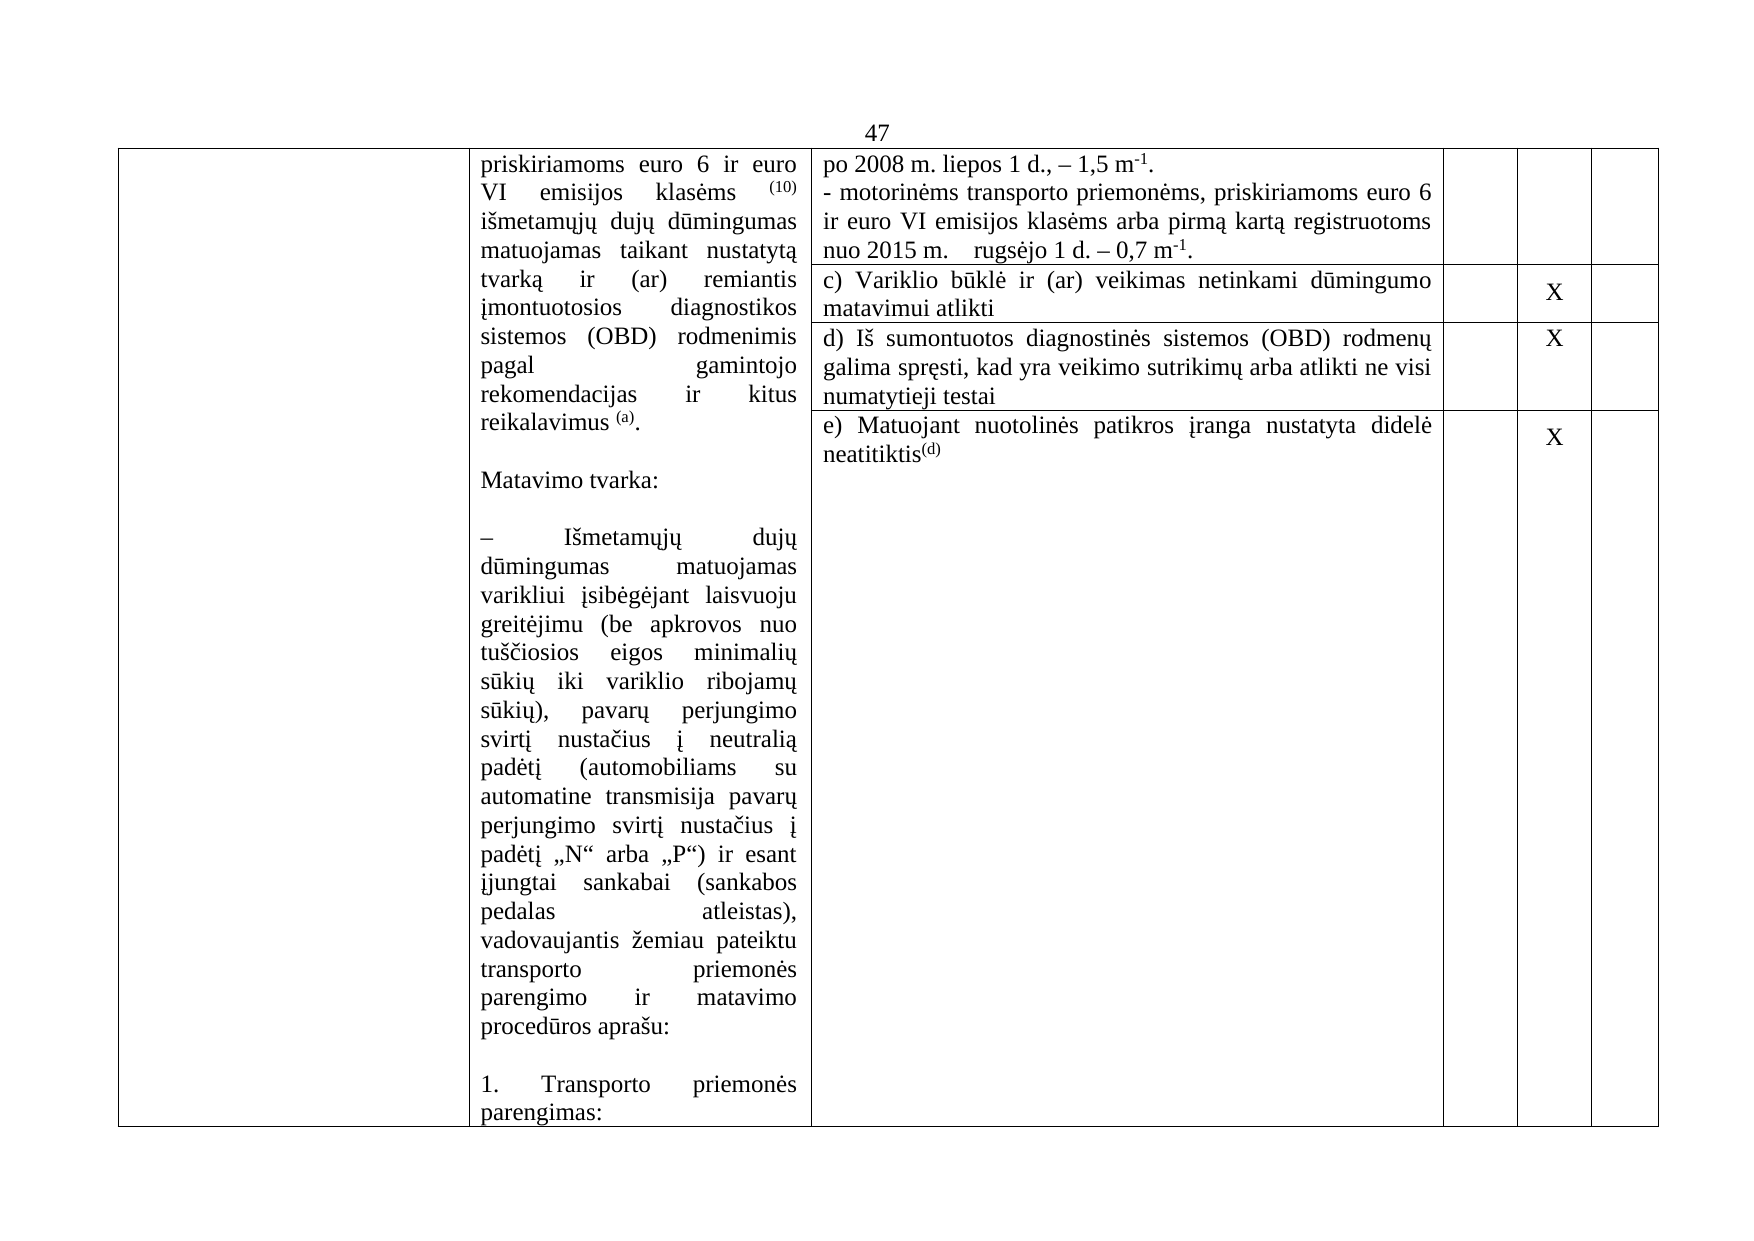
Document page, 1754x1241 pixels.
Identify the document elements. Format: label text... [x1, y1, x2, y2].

table_cell [1444, 411, 1517, 1126]
table_cell c) Variklio būklė ir (ar) veikimas netinkami dūmingumo matavimui atlikti [812, 265, 1443, 322]
table_cell [119, 149, 469, 1126]
table_cell e) Matuojant nuotolinės patikros įranga nustatyta didelė neatitiktis(d) [812, 411, 1443, 1126]
table_cell X [1518, 323, 1591, 409]
table_cell [1444, 149, 1517, 264]
table_cell [1592, 411, 1658, 1126]
table_cell [1592, 149, 1658, 264]
table_cell [1518, 149, 1591, 264]
table_cell [1444, 323, 1517, 409]
table_cell d) Iš sumontuotos diagnostinės sistemos (OBD) rodmenų galima spręsti, kad yra veikimo sutrikimų arba atlikti ne visi numatytieji testai [812, 323, 1443, 409]
table_cell [1592, 323, 1658, 409]
table_cell [1592, 265, 1658, 322]
table_cell priskiriamoms euro 6 ir euro VI emisijos klasėms (10) išmetamųjų dujų dūmingumas matuojamas taikant nustatytą tvarką ir (ar) remiantis įmontuotosios diagnostikos sistemos (OBD) rodmenimis pagal gamintojo rekomendacijas ir kitus reikalavimus (a). Matavimo tvarka: – Išmetamųjų dujų dūmingumas matuojamas varikliui įsibėgėjant laisvuoju greitėjimu (be apkrovos nuo tuščiosios eigos minimalių sūkių iki variklio ribojamų sūkių), pavarų perjungimo svirtį nustačius į neutralią padėtį (automobiliams su automatine transmisija pavarų perjungimo svirtį nustačius į padėtį „N“ arba „P“) ir esant įjungtai sankabai (sankabos pedalas atleistas), vadovaujantis žemiau pateiktu transporto priemonės parengimo ir matavimo procedūros aprašu: 1. Transporto priemonės parengimas: [470, 149, 811, 1126]
table_cell po 2008 m. liepos 1 d., – 1,5 m-1. - motorinėms transporto priemonėms, priskiriamoms euro 6 ir euro VI emisijos klasėms arba pirmą kartą registruotoms nuo 2015 m. rugsėjo 1 d. – 0,7 m-1. [812, 149, 1443, 264]
table_cell [1444, 265, 1517, 322]
table_cell X [1518, 411, 1591, 1126]
table_cell X [1518, 265, 1591, 322]
